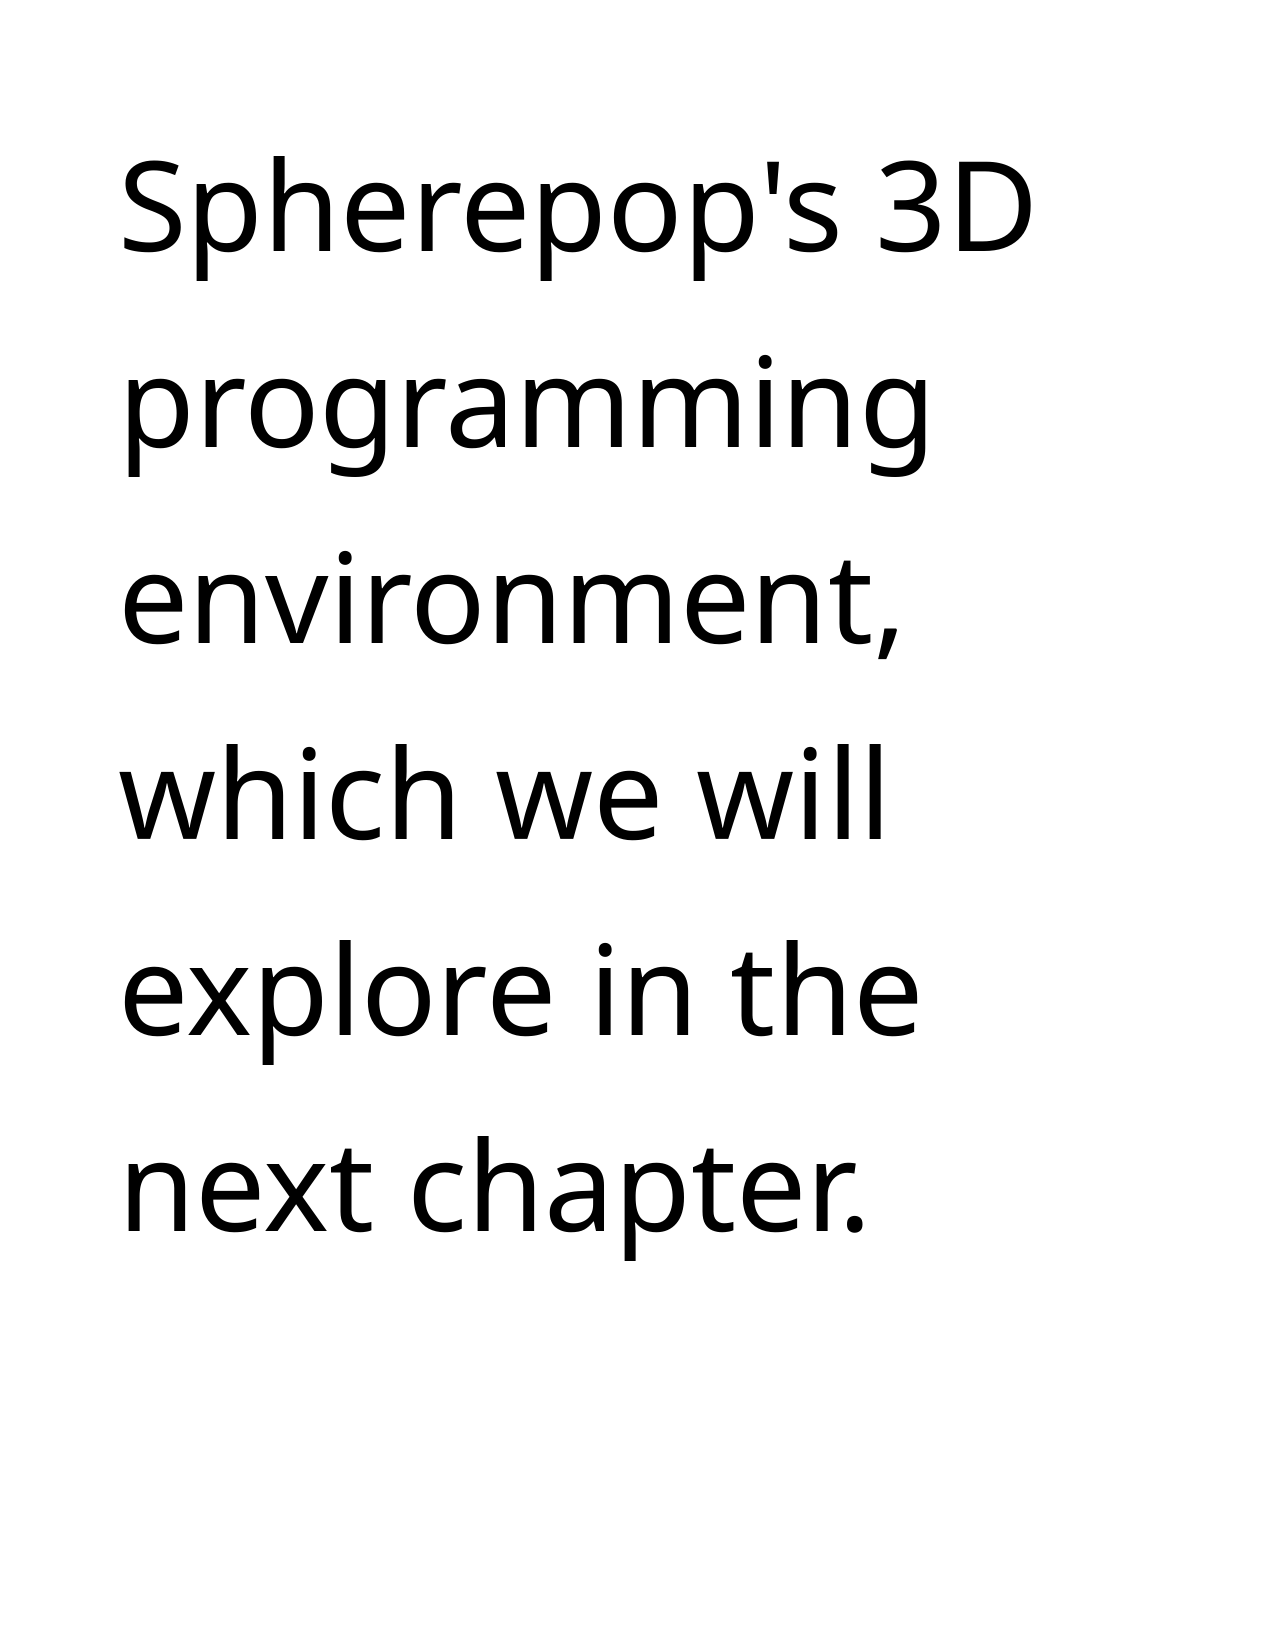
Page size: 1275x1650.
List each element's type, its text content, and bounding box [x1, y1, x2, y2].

text Spherepop's 3D programming environment, which we will explore in the next chapter. [118, 118, 1157, 1268]
